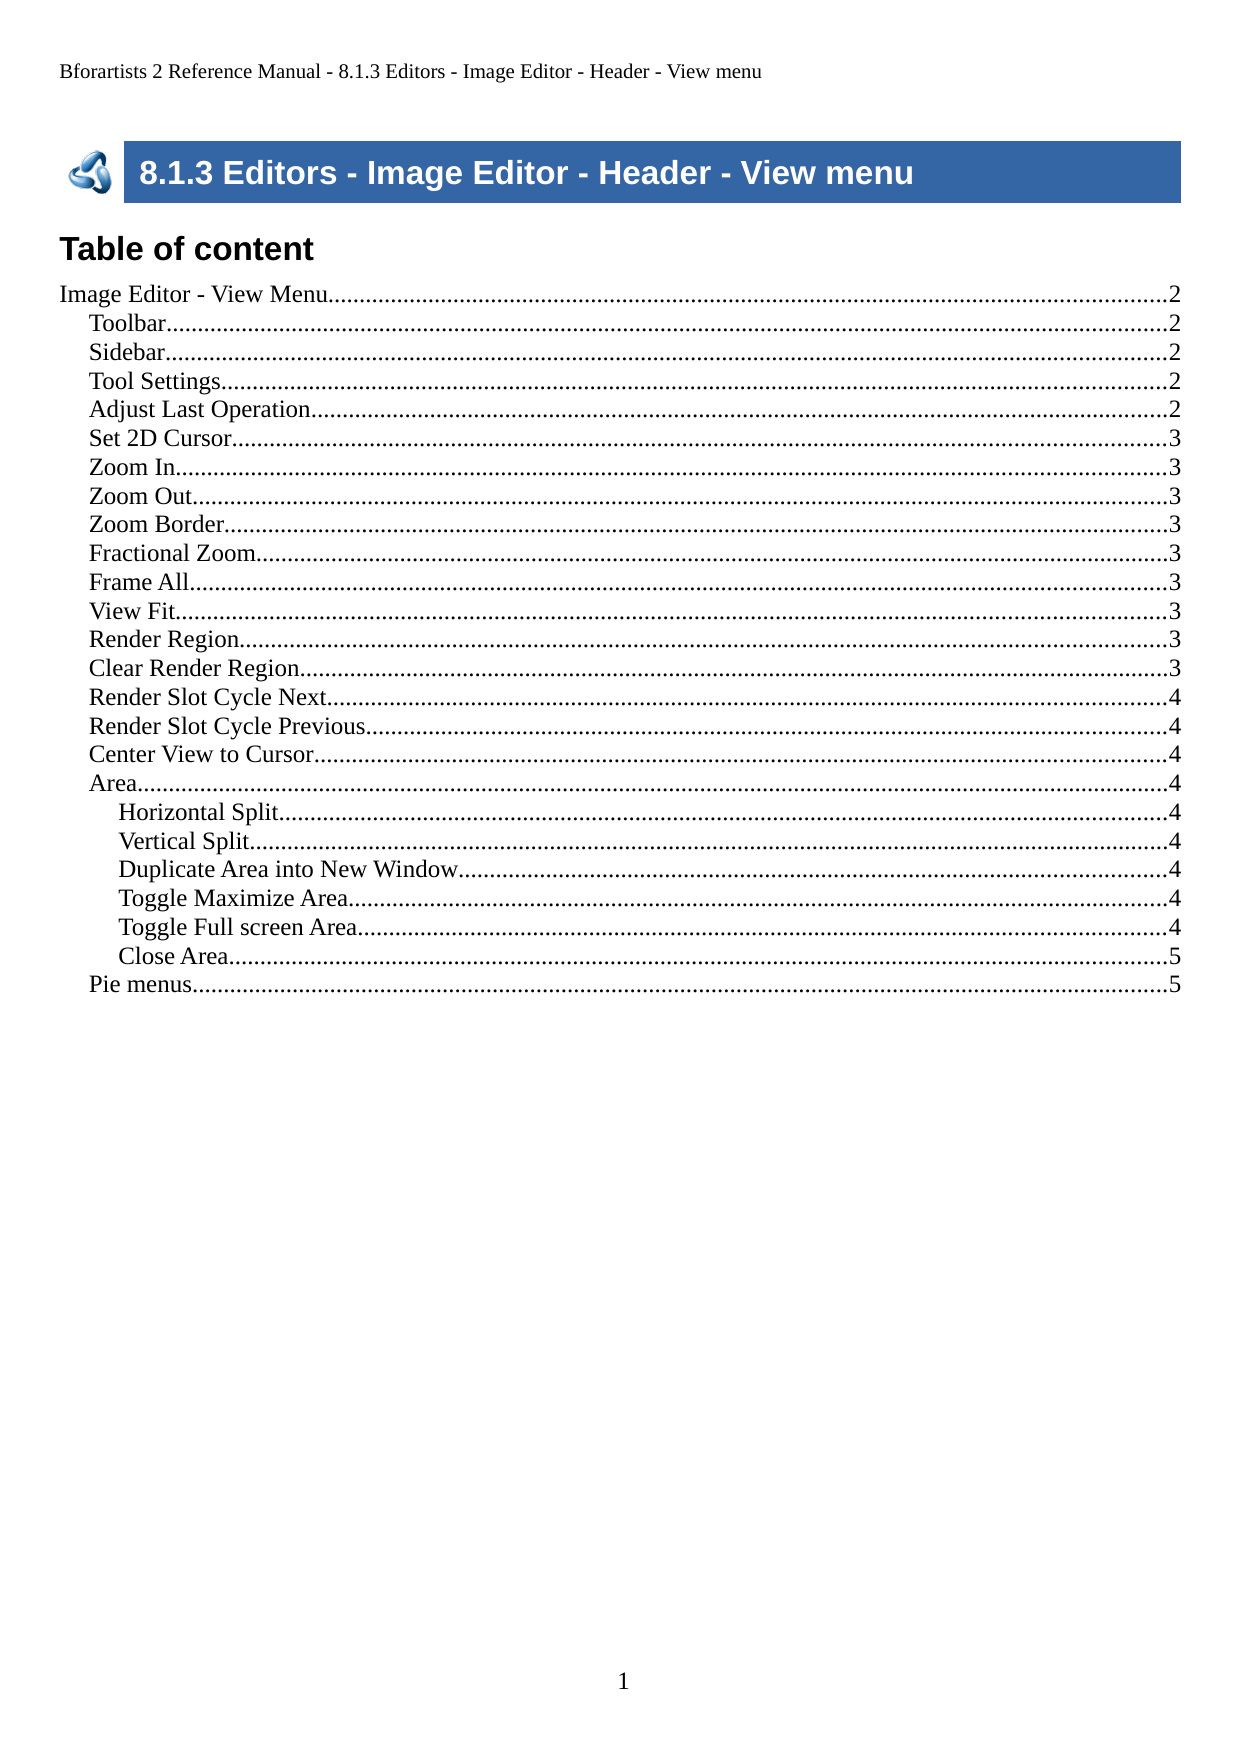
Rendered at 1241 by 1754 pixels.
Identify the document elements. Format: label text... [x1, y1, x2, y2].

picture [65, 147, 114, 197]
text Tool Settings 2 [88, 366, 1181, 394]
text Close Area 5 [118, 941, 1181, 969]
text Horizontal Split 4 [118, 797, 1181, 826]
text Frame All 3 [88, 567, 1181, 596]
text Zoom Border 3 [88, 509, 1181, 538]
text Area 4 [88, 768, 1181, 797]
text Clear Render Region 3 [88, 653, 1181, 682]
text Zoom Out 3 [88, 481, 1181, 509]
text Vertical Split 4 [118, 826, 1181, 854]
text Toggle Maximize Area 4 [118, 883, 1181, 912]
text Toggle Full screen Area 4 [118, 912, 1181, 941]
text Center View to Cursor 4 [88, 739, 1181, 768]
text Duplicate Area into New Window 4 [118, 854, 1181, 883]
text Render Region 3 [88, 624, 1181, 653]
text Set 2D Cursor 3 [88, 423, 1181, 452]
text Adjust Last Operation 2 [88, 394, 1181, 423]
text Image Editor - View Menu 2 [59, 279, 1181, 308]
text Render Slot Cycle Next 4 [88, 682, 1181, 711]
text Zoom In 3 [88, 452, 1181, 481]
text View Fit 3 [88, 596, 1181, 624]
text Render Slot Cycle Previous 4 [88, 711, 1181, 739]
subtitle Table of content [59, 228, 1181, 267]
table_header [59, 141, 124, 203]
table_header 8.1.3 Editors - Image Editor - Header - View menu [124, 141, 1181, 203]
text Toolbar 2 [88, 308, 1181, 337]
text Fractional Zoom 3 [88, 538, 1181, 567]
text Sidebar 2 [88, 337, 1181, 366]
text Pie menus 5 [88, 969, 1181, 998]
